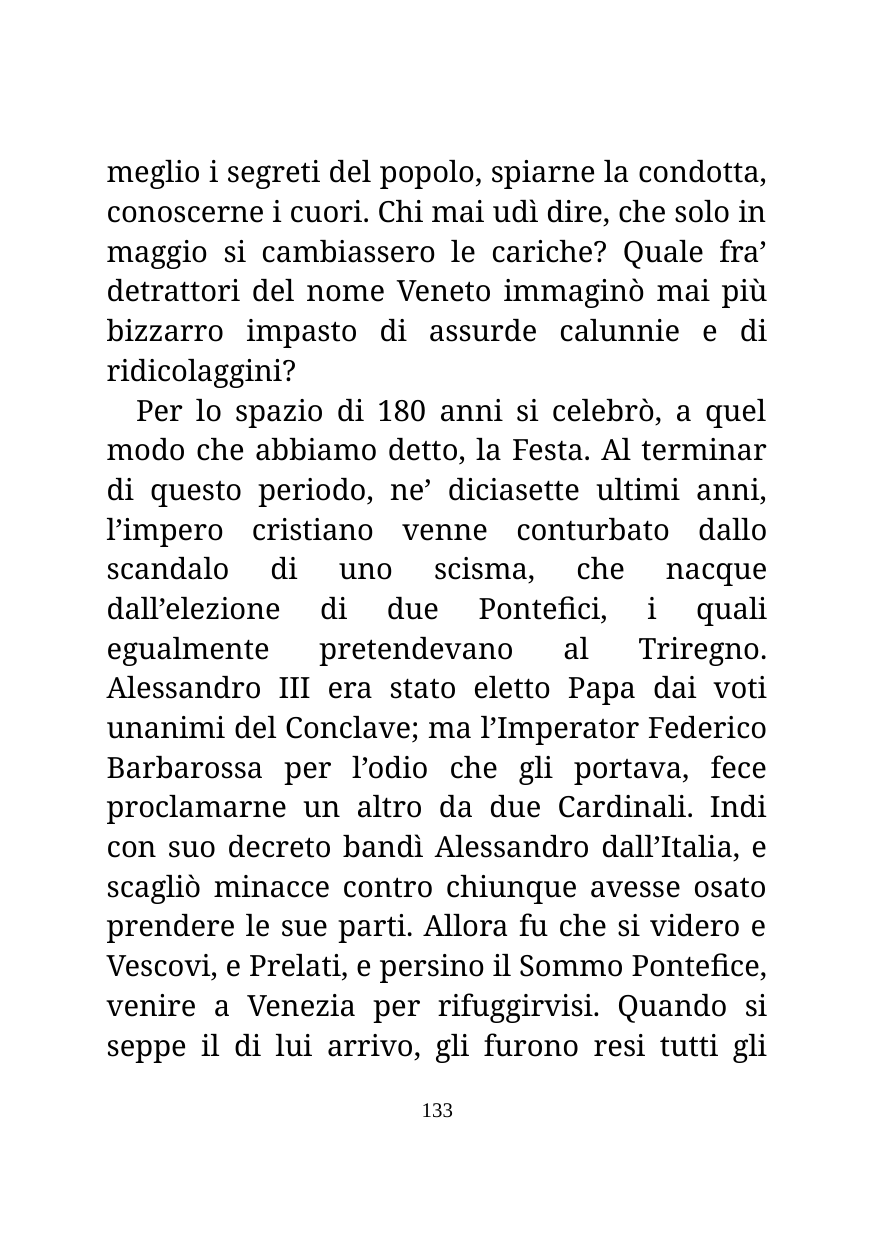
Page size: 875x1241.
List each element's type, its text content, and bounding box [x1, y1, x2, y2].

text Per lo spazio di 180 anni si celebrò, a quel modo che abbiamo detto, la Festa. Al terminar di questo periodo, ne’ diciasette ultimi anni, l’impero cristiano venne conturbato dallo scandalo di uno scisma, che nacque dall’elezione di due Pontefici, i quali egualmente pretendevano al Triregno. Alessandro III era stato eletto Papa dai voti unanimi del Conclave; ma l’Imperator Federico Barbarossa per l’odio che gli portava, fece proclamarne un altro da due Cardinali. Indi con suo decreto bandì Alessandro dall’Italia, e scagliò minacce contro chiunque avesse osato prendere le sue parti. Allora fu che si videro e Vescovi, e Prelati, e persino il Sommo Pontefice, venire a Venezia per rifuggirvisi. Quando si seppe il di lui arrivo, gli furono resi tutti gli [106, 390, 768, 1064]
text meglio i segreti del popolo, spiarne la condotta, conoscerne i cuori. Chi mai udì dire, che solo in maggio si cambiassero le cariche? Quale fra’ detrattori del nome Veneto immaginò mai più bizzarro impasto di assurde calunnie e di ridicolaggini? [106, 152, 768, 390]
